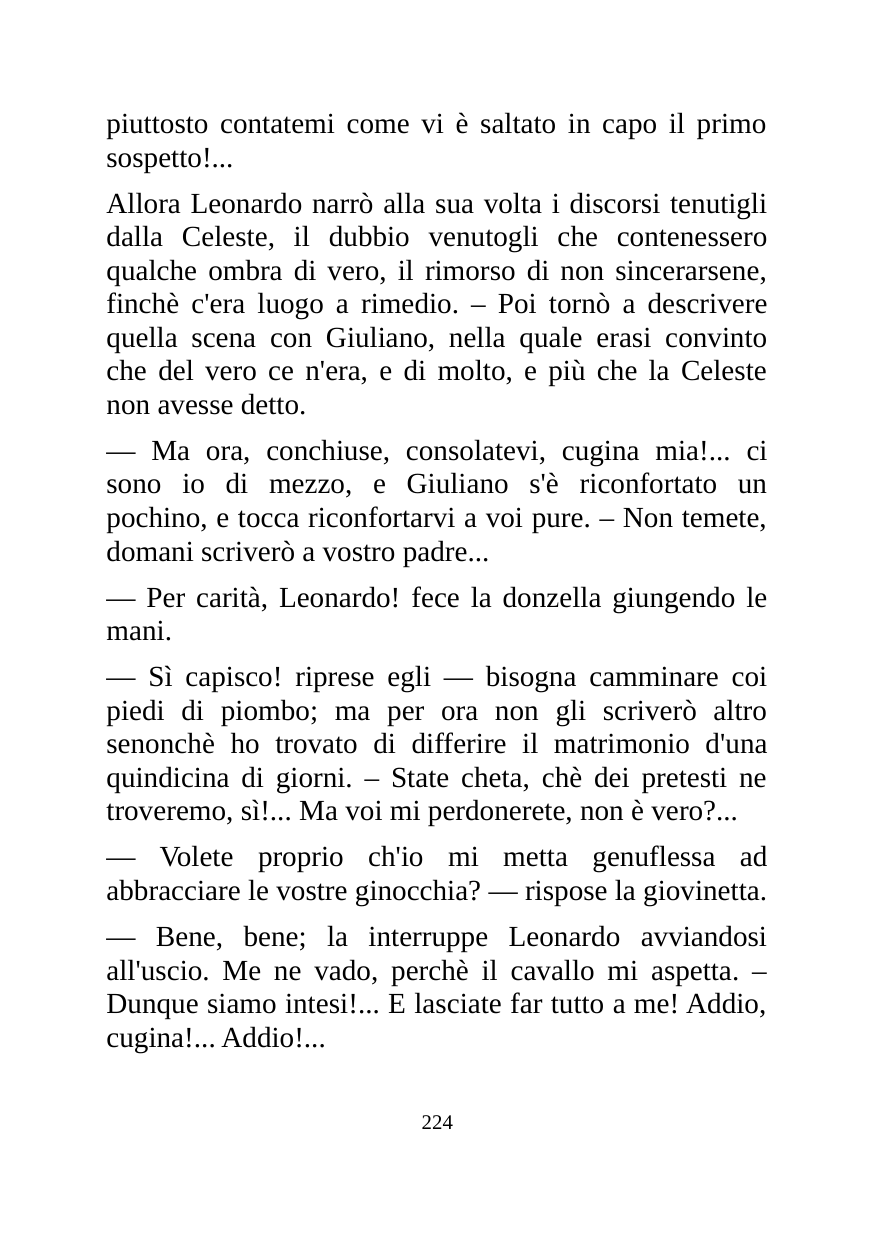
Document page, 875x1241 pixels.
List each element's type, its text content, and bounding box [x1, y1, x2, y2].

text — Volete proprio ch'io mi metta genuflessa ad abbracciare le vostre ginocchia? — rispose la giovinetta. [106, 839, 768, 907]
text — Per carità, Leonardo! fece la donzella giungendo le mani. [106, 580, 768, 647]
text — Ma ora, conchiuse, consolatevi, cugina mia!... ci sono io di mezzo, e Giuliano s'è riconfortato un pochino, e tocca riconfortarvi a voi pure. – Non temete, domani scriverò a vostro padre... [106, 433, 768, 567]
text Allora Leonardo narrò alla sua volta i discorsi tenutigli dalla Celeste, il dubbio venutogli che contenessero qualche ombra di vero, il rimorso di non sincerarsene, finchè c'era luogo a rimedio. – Poi tornò a descrivere quella scena con Giuliano, nella quale erasi convinto che del vero ce n'era, e di molto, e più che la Celeste non avesse detto. [106, 186, 768, 421]
text — Bene, bene; la interruppe Leonardo avviandosi all'uscio. Me ne vado, perchè il cavallo mi aspetta. – Dunque siamo intesi!... E lasciate far tutto a me! Addio, cugina!... Addio!... [106, 919, 768, 1053]
text — Sì capisco! riprese egli — bisogna camminare coi piedi di piombo; ma per ora non gli scriverò altro senonchè ho trovato di differire il matrimonio d'una quindicina di giorni. – State cheta, chè dei pretesti ne troveremo, sì!... Ma voi mi perdonerete, non è vero?... [106, 659, 768, 827]
text piuttosto contatemi come vi è saltato in capo il primo sospetto!... [106, 106, 768, 173]
